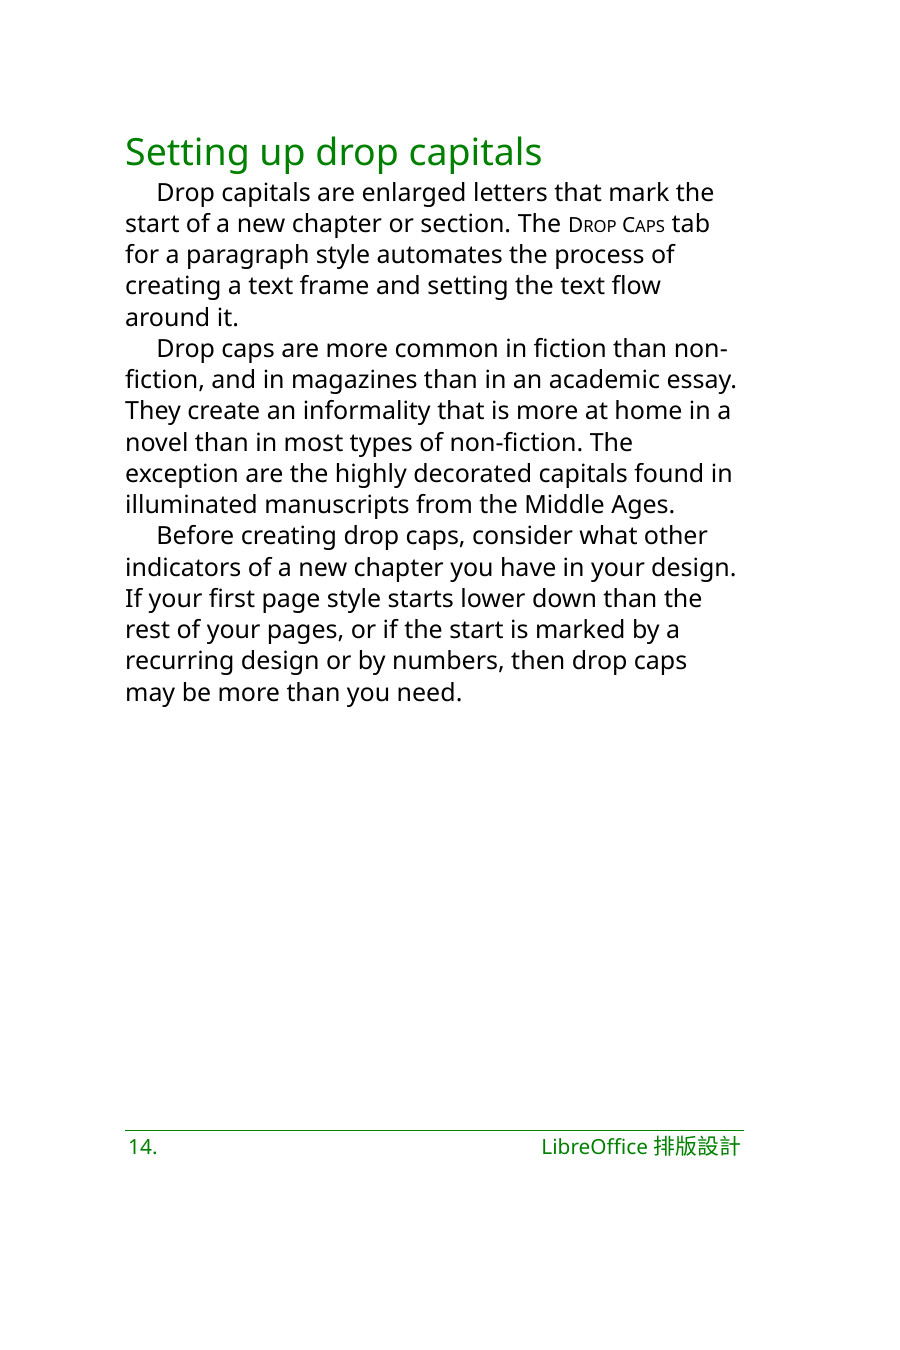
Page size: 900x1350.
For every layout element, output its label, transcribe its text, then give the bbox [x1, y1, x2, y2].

subtitle Setting up drop capitals [125, 125, 744, 176]
text Before creating drop caps, consider what other indicators of a new chapter you have in your design. If your first page style starts lower down than the rest of your pages, or if the start is marked by a recurring design or by numbers, then drop caps may be more than you need. [125, 520, 744, 707]
text Drop caps are more common in fiction than non-fiction, and in magazines than in an academic essay. They create an informality that is more at home in a novel than in most types of non-fiction. The exception are the highly decorated capitals found in illuminated manuscripts from the Middle Ages. [125, 332, 744, 520]
text Drop capitals are enlarged letters that mark the start of a new chapter or section. The Drop Caps tab for a paragraph style automates the process of creating a text frame and setting the text flow around it. [125, 176, 744, 332]
